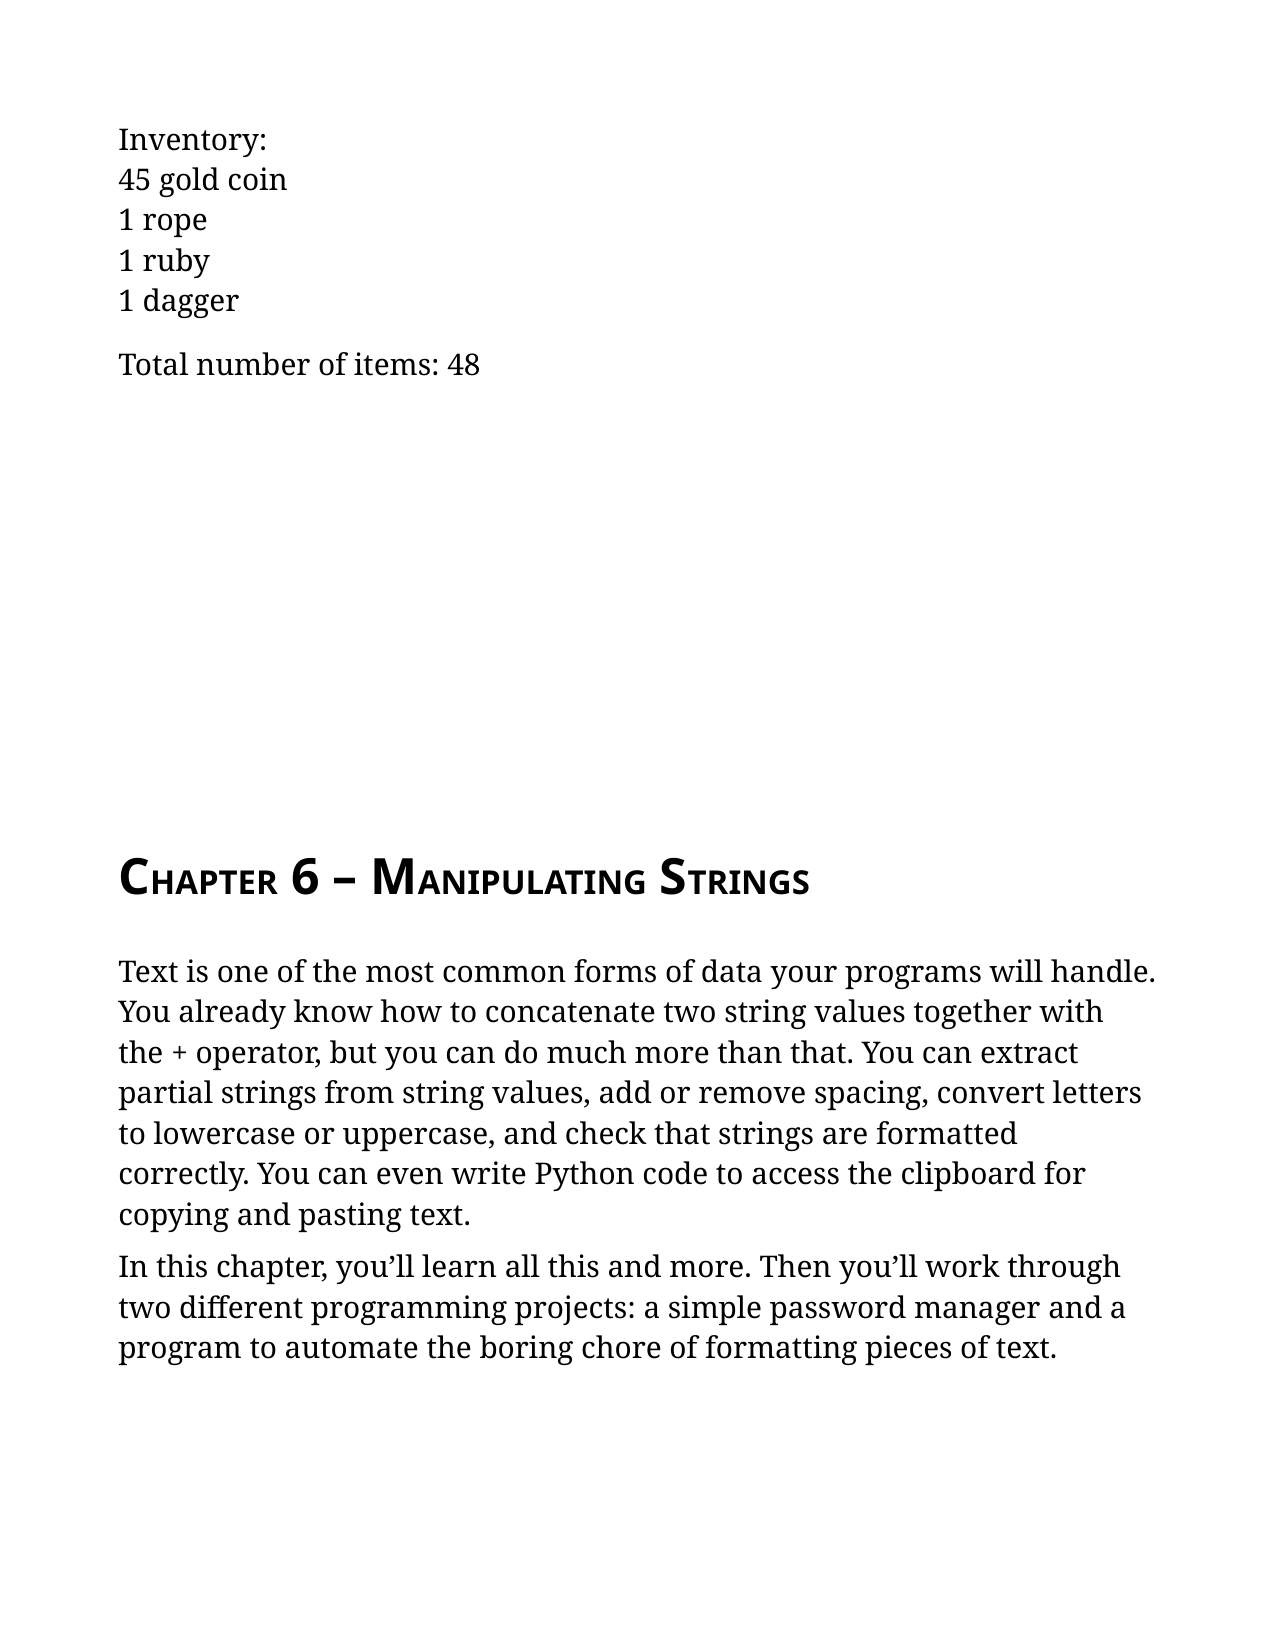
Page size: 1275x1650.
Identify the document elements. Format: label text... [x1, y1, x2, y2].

text 1 dagger [118, 280, 1157, 320]
text Total number of items: 48 [118, 344, 1157, 384]
text Inventory: [118, 118, 1157, 158]
text Text is one of the most common forms of data your programs will handle. You already know how to concatenate two string values together with the + operator, but you can do much more than that. You can extract partial strings from string values, add or remove spacing, convert letters to lowercase or uppercase, and check that strings are formatted correctly. You can even write Python code to access the clipboard for copying and pasting text. [118, 951, 1157, 1233]
text In this chapter, you’ll learn all this and more. Then you’ll work through two different programming projects: a simple password manager and a program to automate the boring chore of formatting pieces of text. [118, 1246, 1157, 1367]
text 1 rope [118, 199, 1157, 239]
text 45 gold coin [118, 158, 1157, 199]
text 1 ruby [118, 239, 1157, 280]
subtitle Chapter 6 – Manipulating Strings [118, 841, 1157, 909]
